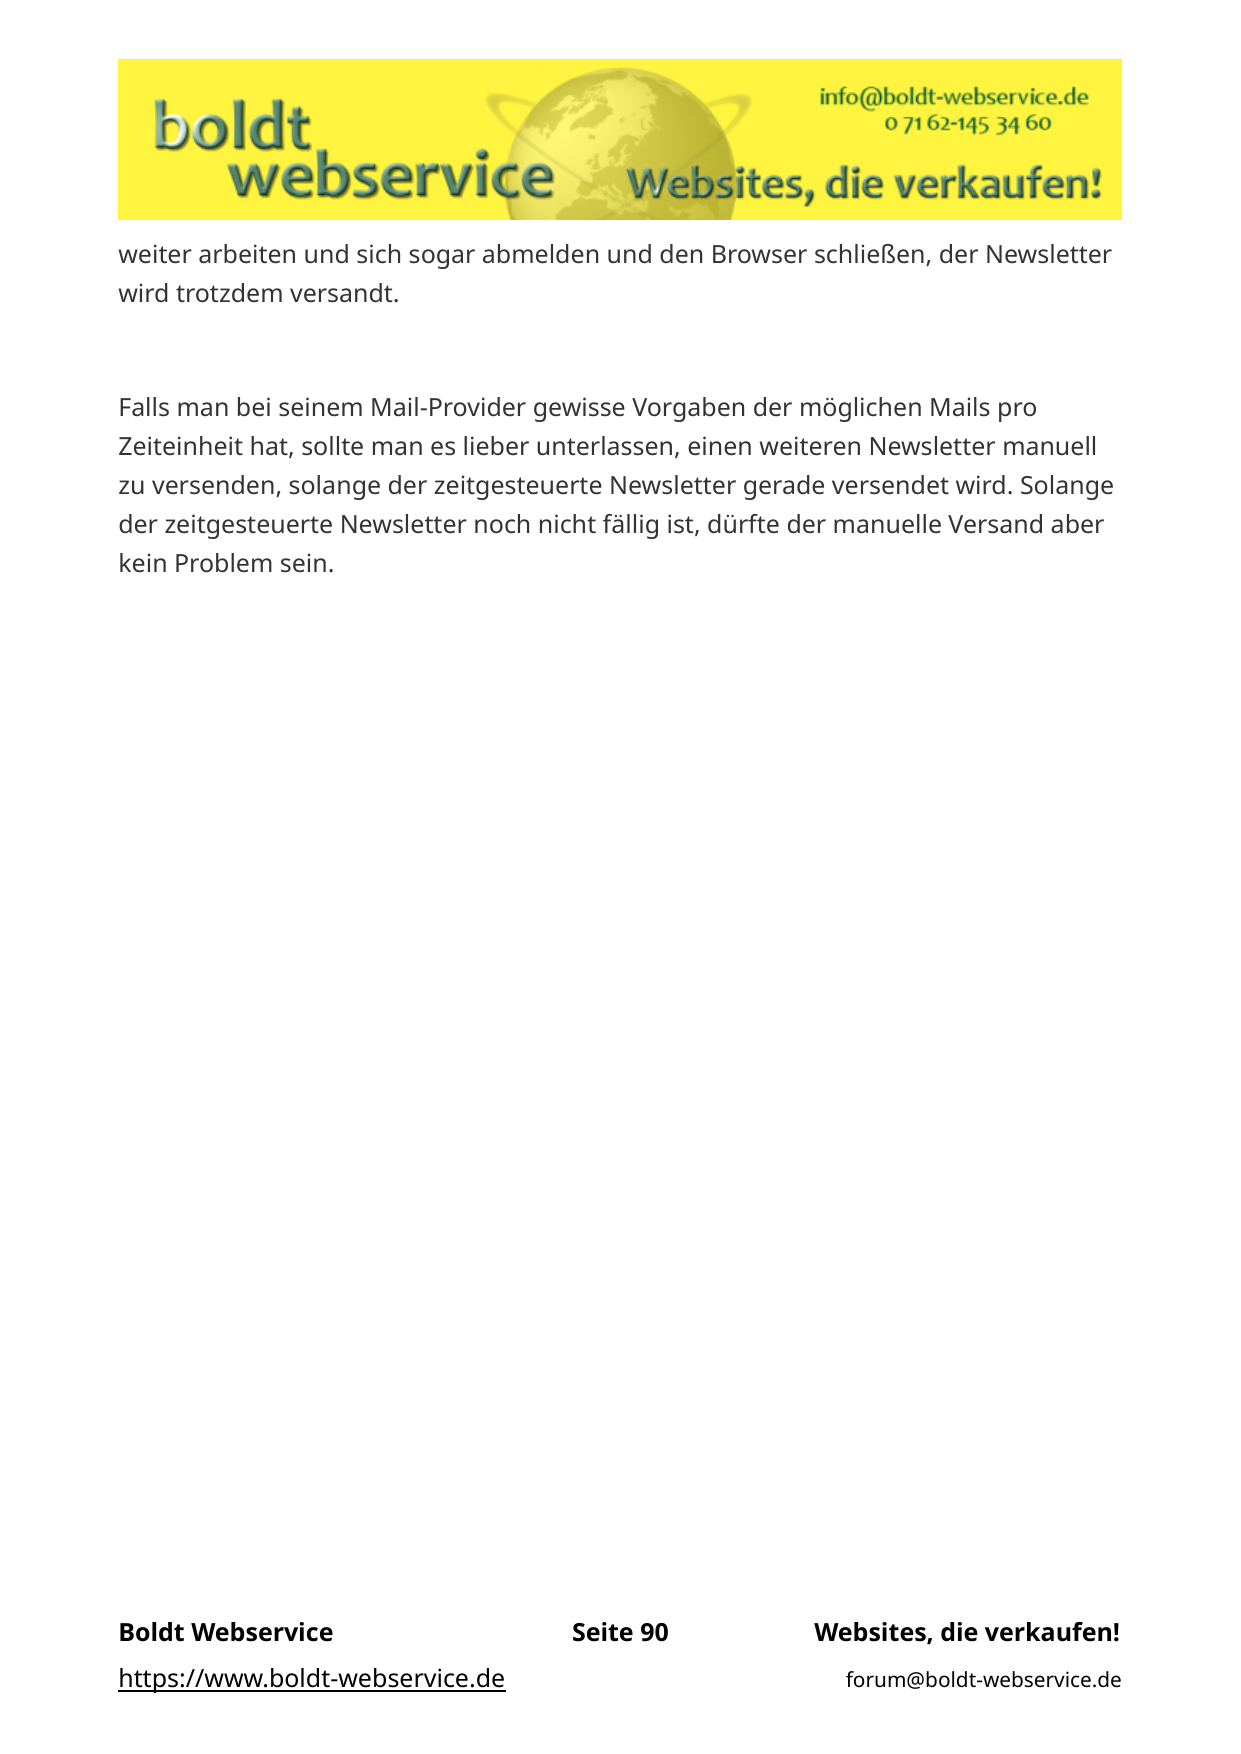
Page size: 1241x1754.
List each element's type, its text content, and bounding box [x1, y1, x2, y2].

picture [118, 59, 1123, 220]
text weiter arbeiten und sich sogar abmelden und den Browser schließen, der Newsletter wird trotzdem versandt. [118, 236, 1122, 309]
text Falls man bei seinem Mail-Provider gewisse Vorgaben der möglichen Mails pro Zeiteinheit hat, sollte man es lieber unterlassen, einen weiteren Newsletter manuell zu versenden, solange der zeitgesteuerte Newsletter gerade versendet wird. Solange der zeitgesteuerte Newsletter noch nicht fällig ist, dürfte der manuelle Versand aber kein Problem sein. [118, 389, 1122, 580]
